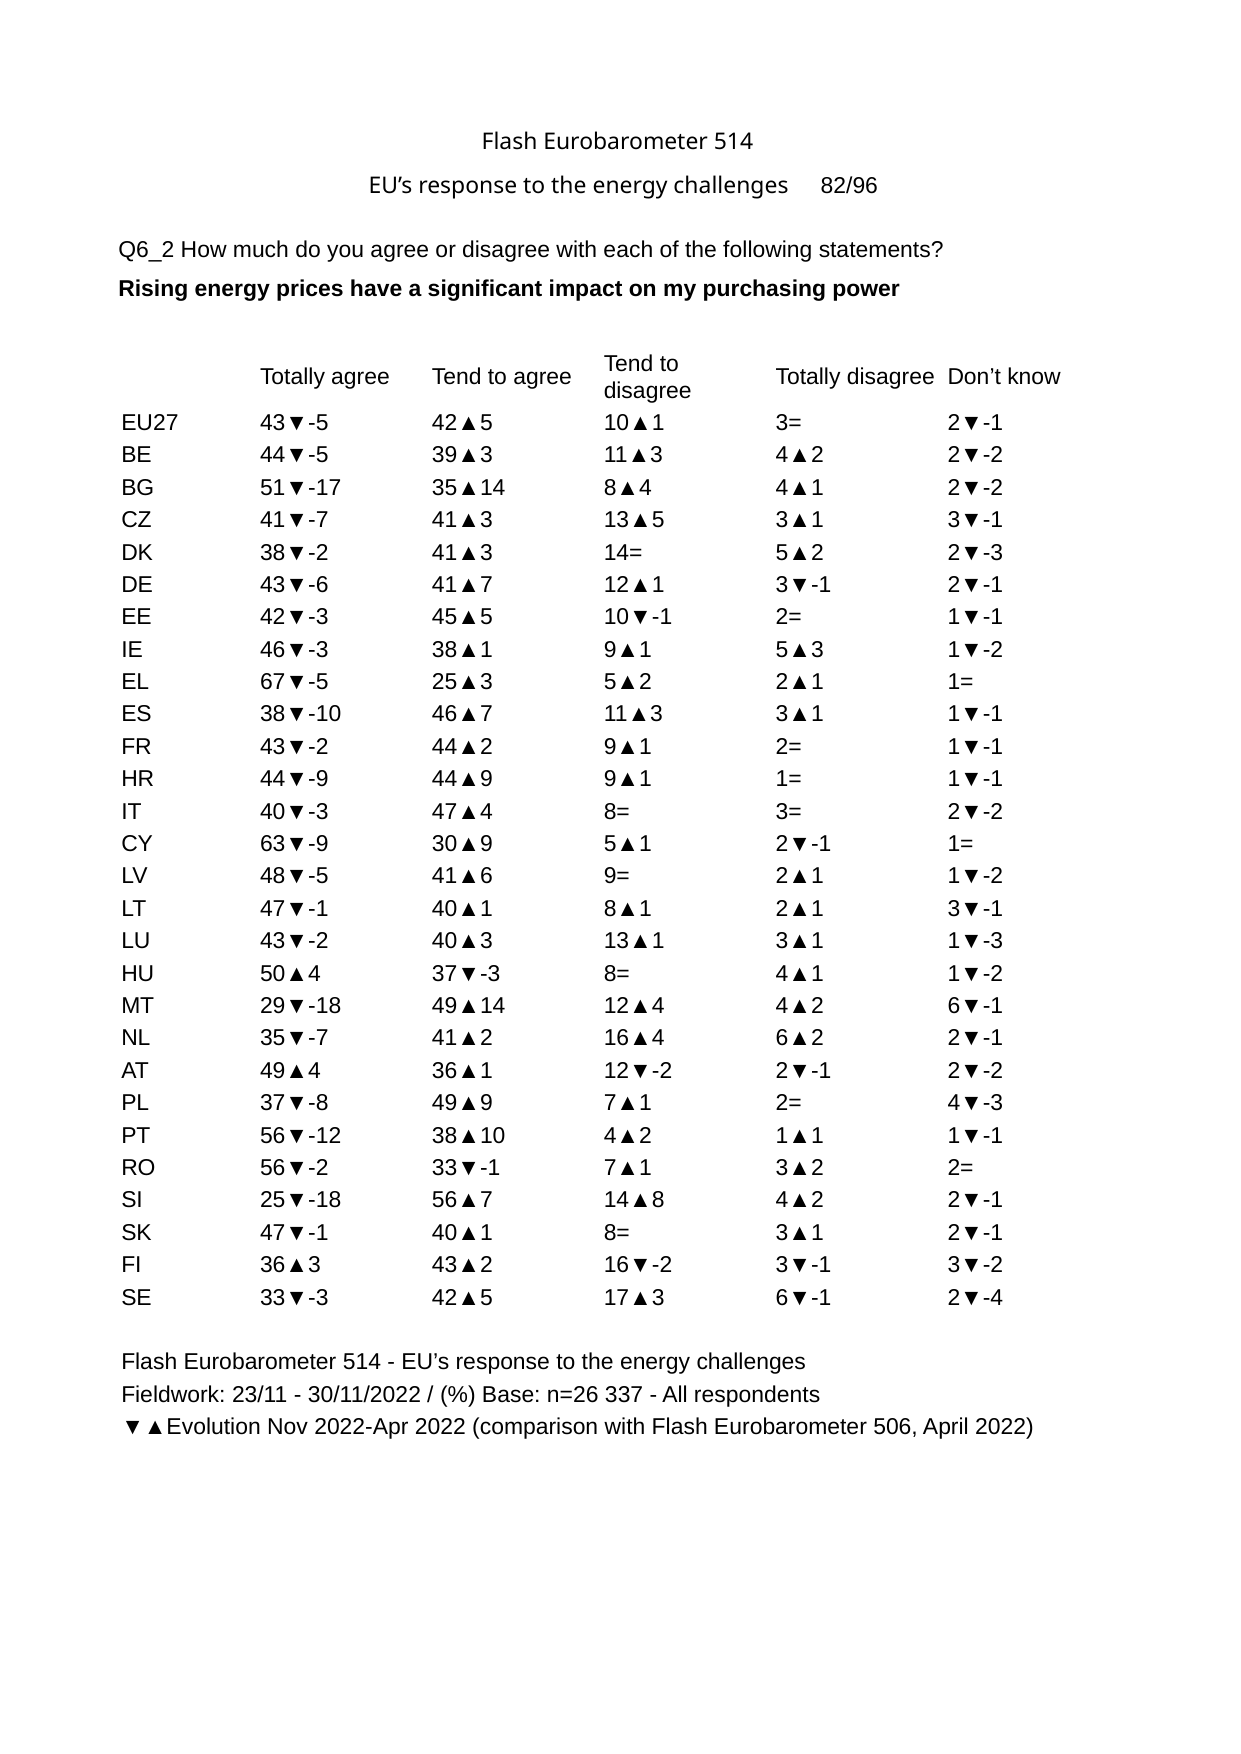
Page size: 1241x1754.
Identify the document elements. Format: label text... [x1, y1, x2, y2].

text Rising energy prices have a significant impact on my purchasing power [118, 275, 1122, 302]
table_cell 8= [601, 795, 772, 827]
table_cell [118, 1313, 257, 1345]
table_cell 40▼-3 [257, 795, 429, 827]
table_cell 17▲3 [601, 1281, 772, 1313]
table_cell 41▼-7 [257, 503, 429, 535]
table_cell 49▲14 [429, 989, 601, 1021]
table_cell 2▼-1 [773, 1054, 944, 1086]
table_cell 12▲1 [601, 568, 772, 600]
table_cell 33▼-3 [257, 1281, 429, 1313]
table_cell 2▼-4 [944, 1281, 1116, 1313]
table_cell 25▼-18 [257, 1183, 429, 1216]
table_cell 29▼-18 [257, 989, 429, 1021]
table_cell 3▼-1 [773, 568, 944, 600]
table_cell 8= [601, 957, 772, 989]
table_cell 9▲1 [601, 730, 772, 762]
table_cell 41▲3 [429, 535, 601, 568]
table_cell 6▼-1 [944, 989, 1116, 1021]
table_cell 41▲6 [429, 859, 601, 892]
table_cell MT [118, 989, 257, 1021]
table_cell 2= [773, 1086, 944, 1118]
table_cell [773, 1313, 944, 1345]
table_cell 2▼-3 [944, 535, 1116, 568]
table_cell 1▼-1 [944, 730, 1116, 762]
table_cell 4▲1 [773, 957, 944, 989]
table_cell 2▲1 [773, 665, 944, 697]
table_cell 43▼-5 [257, 406, 429, 438]
table_cell 5▲3 [773, 633, 944, 665]
table_cell 2▼-1 [944, 1021, 1116, 1054]
table_cell 44▲2 [429, 730, 601, 762]
table_cell 36▲1 [429, 1054, 601, 1086]
table_cell 14= [601, 535, 772, 568]
table_cell 3▼-1 [944, 892, 1116, 924]
table_cell 41▲2 [429, 1021, 601, 1054]
table_cell 4▲1 [773, 471, 944, 503]
table_cell AT [118, 1054, 257, 1086]
table_cell 12▼-2 [601, 1054, 772, 1086]
table_cell 30▲9 [429, 827, 601, 859]
table_cell 2▼-1 [773, 827, 944, 859]
table_cell 2▲1 [773, 859, 944, 892]
table_cell 11▲3 [601, 438, 772, 471]
table_cell 40▲3 [429, 924, 601, 957]
table_cell 2▼-2 [944, 1054, 1116, 1086]
table_cell 11▲3 [601, 698, 772, 730]
table_cell 46▲7 [429, 698, 601, 730]
table_cell FI [118, 1248, 257, 1281]
table_cell 3▲1 [773, 503, 944, 535]
table_cell 49▲9 [429, 1086, 601, 1118]
table_cell 2= [773, 730, 944, 762]
table_cell 38▲1 [429, 633, 601, 665]
table_cell 2▲1 [773, 892, 944, 924]
table_cell 4▲2 [773, 989, 944, 1021]
table_cell 7▲1 [601, 1086, 772, 1118]
table_cell 9= [601, 859, 772, 892]
table_cell 36▲3 [257, 1248, 429, 1281]
table_cell 1= [944, 827, 1116, 859]
table_cell 3▲1 [773, 1216, 944, 1248]
table_cell 6▼-1 [773, 1281, 944, 1313]
table_cell 67▼-5 [257, 665, 429, 697]
table_cell EU27 [118, 406, 257, 438]
table_cell 1= [773, 762, 944, 794]
table_cell DE [118, 568, 257, 600]
table_cell PL [118, 1086, 257, 1118]
table_cell LV [118, 859, 257, 892]
table_cell LU [118, 924, 257, 957]
table_cell 47▲4 [429, 795, 601, 827]
table_cell 3▼-1 [773, 1248, 944, 1281]
table_cell 3= [773, 406, 944, 438]
table_cell HU [118, 957, 257, 989]
table_cell 8= [601, 1216, 772, 1248]
table_cell 47▼-1 [257, 892, 429, 924]
table_cell 63▼-9 [257, 827, 429, 859]
table_cell 8▲1 [601, 892, 772, 924]
table_cell 43▼-2 [257, 924, 429, 957]
table_cell Flash Eurobarometer 514 - EU’s response to the energy challenges [118, 1345, 1116, 1378]
table_header [118, 347, 257, 406]
table_cell IT [118, 795, 257, 827]
table_cell [601, 1313, 772, 1345]
table_cell 3= [773, 795, 944, 827]
table_cell 13▲1 [601, 924, 772, 957]
table_cell CZ [118, 503, 257, 535]
table_cell BG [118, 471, 257, 503]
table_cell 40▲1 [429, 892, 601, 924]
table_cell 1▼-3 [944, 924, 1116, 957]
table_cell 6▲2 [773, 1021, 944, 1054]
table_cell 1▲1 [773, 1119, 944, 1151]
table_cell 3▼-1 [944, 503, 1116, 535]
table_header Don’t know [944, 347, 1116, 406]
table_header Tend to disagree [601, 347, 772, 406]
table_cell 38▼-2 [257, 535, 429, 568]
table_cell 51▼-17 [257, 471, 429, 503]
table_cell 2▼-2 [944, 795, 1116, 827]
table_cell 33▼-1 [429, 1151, 601, 1183]
text Q6_2 How much do you agree or disagree with each of the following statements? [118, 236, 1122, 262]
table_cell 2= [944, 1151, 1116, 1183]
table_cell 1= [944, 665, 1116, 697]
table_cell 4▼-3 [944, 1086, 1116, 1118]
table_cell 1▼-2 [944, 633, 1116, 665]
table_cell 4▲2 [601, 1119, 772, 1151]
table_cell EE [118, 600, 257, 633]
table_cell 42▲5 [429, 406, 601, 438]
table_cell PT [118, 1119, 257, 1151]
table_cell FR [118, 730, 257, 762]
table_cell 46▼-3 [257, 633, 429, 665]
table_cell 9▲1 [601, 633, 772, 665]
table_cell [944, 1313, 1116, 1345]
table_cell 48▼-5 [257, 859, 429, 892]
table_cell 4▲2 [773, 1183, 944, 1216]
table_cell IE [118, 633, 257, 665]
table_cell 43▲2 [429, 1248, 601, 1281]
table_cell SK [118, 1216, 257, 1248]
table_cell [257, 1313, 429, 1345]
table_cell 1▼-1 [944, 600, 1116, 633]
table_cell 25▲3 [429, 665, 601, 697]
table_cell 2= [773, 600, 944, 633]
table_cell 1▼-1 [944, 762, 1116, 794]
table_cell ES [118, 698, 257, 730]
table_cell 43▼-6 [257, 568, 429, 600]
table_cell 56▲7 [429, 1183, 601, 1216]
table_header Tend to agree [429, 347, 601, 406]
table_cell 7▲1 [601, 1151, 772, 1183]
table_cell 5▲1 [601, 827, 772, 859]
table_cell BE [118, 438, 257, 471]
table_cell 47▼-1 [257, 1216, 429, 1248]
table_cell 44▼-5 [257, 438, 429, 471]
table_cell 8▲4 [601, 471, 772, 503]
table_cell 42▲5 [429, 1281, 601, 1313]
table_cell LT [118, 892, 257, 924]
table_cell 42▼-3 [257, 600, 429, 633]
table_cell 35▼-7 [257, 1021, 429, 1054]
table_cell 10▼-1 [601, 600, 772, 633]
table_cell RO [118, 1151, 257, 1183]
table_cell 13▲5 [601, 503, 772, 535]
table_cell 44▲9 [429, 762, 601, 794]
table_cell 2▼-2 [944, 438, 1116, 471]
table_cell 50▲4 [257, 957, 429, 989]
table_cell 4▲2 [773, 438, 944, 471]
table_cell 45▲5 [429, 600, 601, 633]
table_cell 1▼-2 [944, 859, 1116, 892]
table_cell ▼▲Evolution Nov 2022-Apr 2022 (comparison with Flash Eurobarometer 506, April 2022) [118, 1410, 1116, 1442]
table_cell 2▼-1 [944, 568, 1116, 600]
table_cell Fieldwork: 23/11 - 30/11/2022 / (%) Base: n=26 337 - All respondents [118, 1378, 1116, 1410]
table_header Totally agree [257, 347, 429, 406]
table_cell 35▲14 [429, 471, 601, 503]
table_cell 39▲3 [429, 438, 601, 471]
table_cell 41▲7 [429, 568, 601, 600]
table_cell DK [118, 535, 257, 568]
table_cell 10▲1 [601, 406, 772, 438]
table_cell 16▲4 [601, 1021, 772, 1054]
table_cell EL [118, 665, 257, 697]
table_cell CY [118, 827, 257, 859]
table_cell 38▼-10 [257, 698, 429, 730]
table_cell [429, 1313, 601, 1345]
table_cell 2▼-1 [944, 406, 1116, 438]
table_cell 9▲1 [601, 762, 772, 794]
table_cell 56▼-2 [257, 1151, 429, 1183]
table_cell 44▼-9 [257, 762, 429, 794]
table_cell 14▲8 [601, 1183, 772, 1216]
table_cell 2▼-1 [944, 1216, 1116, 1248]
table_cell NL [118, 1021, 257, 1054]
table_cell 56▼-12 [257, 1119, 429, 1151]
table_cell 37▼-8 [257, 1086, 429, 1118]
table_cell 37▼-3 [429, 957, 601, 989]
table_cell 40▲1 [429, 1216, 601, 1248]
table_cell 1▼-1 [944, 698, 1116, 730]
table_cell 5▲2 [601, 665, 772, 697]
table_cell 1▼-1 [944, 1119, 1116, 1151]
table_cell SE [118, 1281, 257, 1313]
table_header Totally disagree [773, 347, 944, 406]
table_cell 38▲10 [429, 1119, 601, 1151]
table_cell 2▼-1 [944, 1183, 1116, 1216]
table_cell 16▼-2 [601, 1248, 772, 1281]
table_cell 41▲3 [429, 503, 601, 535]
table_cell 2▼-2 [944, 471, 1116, 503]
table_cell 3▲2 [773, 1151, 944, 1183]
table_cell SI [118, 1183, 257, 1216]
table_cell 5▲2 [773, 535, 944, 568]
table_cell 3▲1 [773, 698, 944, 730]
table_cell HR [118, 762, 257, 794]
table_cell 49▲4 [257, 1054, 429, 1086]
table_cell 43▼-2 [257, 730, 429, 762]
table_cell 3▲1 [773, 924, 944, 957]
table_cell 1▼-2 [944, 957, 1116, 989]
table_cell 3▼-2 [944, 1248, 1116, 1281]
table_cell 12▲4 [601, 989, 772, 1021]
